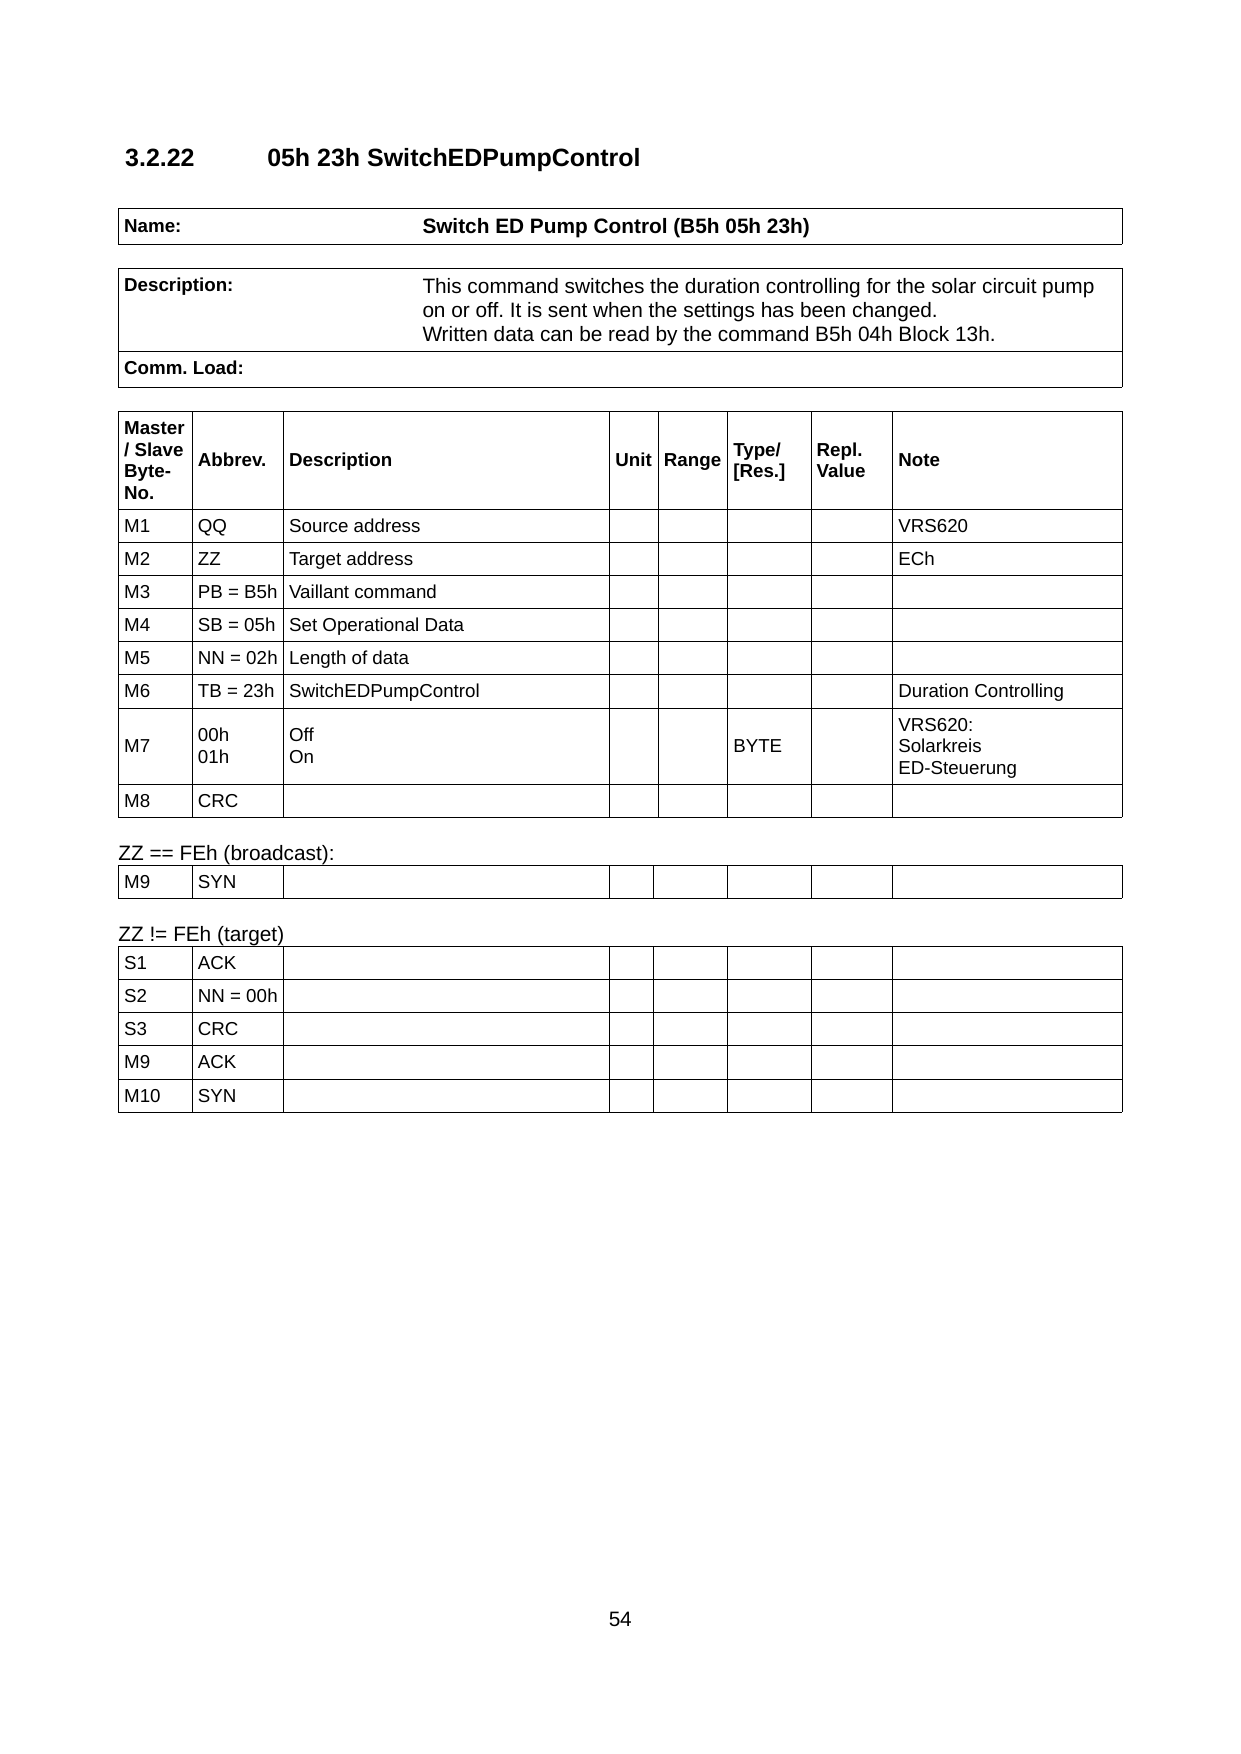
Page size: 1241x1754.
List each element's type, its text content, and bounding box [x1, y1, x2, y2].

table_cell [284, 785, 609, 817]
table_header [893, 947, 1122, 979]
table_header [893, 866, 1122, 898]
table_cell [610, 543, 658, 575]
table_cell [812, 543, 892, 575]
text ZZ != FEh (target) [118, 922, 1122, 946]
table_cell [610, 510, 658, 542]
table_cell PB = B5h [193, 576, 283, 608]
table_header [610, 866, 653, 898]
table_cell ECh [893, 543, 1122, 575]
table_header [812, 866, 892, 898]
table_cell 00h 01h [193, 709, 283, 784]
table_cell NN = 00h [193, 980, 283, 1012]
table_cell [812, 642, 892, 674]
table_cell SB = 05h [193, 609, 283, 641]
table_header S1 [119, 947, 192, 979]
table_header [610, 947, 653, 979]
table_cell M9 [119, 1046, 192, 1078]
table_header SYN [193, 866, 283, 898]
table_cell [654, 980, 727, 1012]
table_cell M8 [119, 785, 192, 817]
table_header Switch ED Pump Control (B5h 05h 23h) [416, 209, 1122, 244]
table_cell Source address [284, 510, 609, 542]
table_cell [728, 543, 811, 575]
table_header Abbrev. [193, 412, 283, 509]
table_cell [812, 1013, 892, 1045]
table_cell [728, 980, 811, 1012]
table_cell VRS620 [893, 510, 1122, 542]
table_cell [812, 709, 892, 784]
table_header [654, 866, 727, 898]
text ZZ == FEh (broadcast): [118, 841, 1122, 865]
table_cell BYTE [728, 709, 811, 784]
table_cell [610, 1080, 653, 1112]
table_cell Set Operational Data [284, 609, 609, 641]
table_cell [284, 980, 609, 1012]
table_cell [728, 785, 811, 817]
table_cell M2 [119, 543, 192, 575]
table_cell [812, 609, 892, 641]
table_cell [728, 609, 811, 641]
table_cell [610, 785, 658, 817]
table_header Type/ [Res.] [728, 412, 811, 509]
table_cell [812, 1046, 892, 1078]
table_cell [893, 609, 1122, 641]
table_cell S3 [119, 1013, 192, 1045]
table_cell M6 [119, 675, 192, 707]
table_cell [659, 576, 727, 608]
table_header Range [659, 412, 727, 509]
table_header [812, 947, 892, 979]
table_cell [284, 1080, 609, 1112]
table_header Description: [119, 269, 416, 351]
table_cell [659, 709, 727, 784]
table_cell [728, 1080, 811, 1112]
table_cell Target address [284, 543, 609, 575]
table_cell [893, 1080, 1122, 1112]
table_cell VRS620: Solarkreis ED-Steuerung [893, 709, 1122, 784]
table_cell [659, 642, 727, 674]
table_cell QQ [193, 510, 283, 542]
table_cell M5 [119, 642, 192, 674]
table_cell Off On [284, 709, 609, 784]
table_cell [416, 352, 1122, 387]
table_cell S2 [119, 980, 192, 1012]
table_cell ZZ [193, 543, 283, 575]
table_cell [284, 1013, 609, 1045]
subtitle 05h 23h SwitchEDPumpControl [118, 143, 1122, 172]
table_cell M7 [119, 709, 192, 784]
table_header [284, 947, 609, 979]
table_cell M1 [119, 510, 192, 542]
table_cell ACK [193, 1046, 283, 1078]
table_cell [654, 1013, 727, 1045]
table_header ACK [193, 947, 283, 979]
table_cell [610, 576, 658, 608]
table_header [284, 866, 609, 898]
table_header Repl. Value [812, 412, 892, 509]
table_cell [893, 642, 1122, 674]
table_cell [728, 510, 811, 542]
table_cell [610, 980, 653, 1012]
table_cell CRC [193, 785, 283, 817]
table_cell [654, 1046, 727, 1078]
table_cell [610, 675, 658, 707]
table_cell [893, 980, 1122, 1012]
table_cell [728, 576, 811, 608]
table_header Master/ Slave Byte-No. [119, 412, 192, 509]
table_cell M10 [119, 1080, 192, 1112]
table_cell [654, 1080, 727, 1112]
table_cell Length of data [284, 642, 609, 674]
table_cell [812, 510, 892, 542]
table_cell CRC [193, 1013, 283, 1045]
table_cell [610, 1013, 653, 1045]
table_cell [812, 1080, 892, 1112]
table_cell [812, 576, 892, 608]
table_cell [728, 1013, 811, 1045]
table_cell Vaillant command [284, 576, 609, 608]
table_cell M3 [119, 576, 192, 608]
table_cell SwitchEDPumpControl [284, 675, 609, 707]
table_cell NN = 02h [193, 642, 283, 674]
table_header Description [284, 412, 609, 509]
table_cell [659, 543, 727, 575]
table_header Name: [119, 209, 416, 244]
table_cell Duration Controlling [893, 675, 1122, 707]
table_header [728, 866, 811, 898]
table_cell [893, 785, 1122, 817]
table_header [728, 947, 811, 979]
table_cell TB = 23h [193, 675, 283, 707]
table_cell [812, 675, 892, 707]
table_cell SYN [193, 1080, 283, 1112]
table_cell [610, 642, 658, 674]
table_cell [284, 1046, 609, 1078]
table_cell [659, 609, 727, 641]
table_cell [893, 1013, 1122, 1045]
table_cell [812, 785, 892, 817]
table_cell [893, 1046, 1122, 1078]
table_cell [610, 709, 658, 784]
table_cell [610, 1046, 653, 1078]
table_header [654, 947, 727, 979]
table_cell M4 [119, 609, 192, 641]
table_cell [610, 609, 658, 641]
table_header Note [893, 412, 1122, 509]
table_cell Comm. Load: [119, 352, 416, 387]
table_cell [659, 510, 727, 542]
table_cell [659, 785, 727, 817]
table_cell [812, 980, 892, 1012]
table_header This command switches the duration controlling for the solar circuit pump on or off. It is sent when the settings has been changed. Written data can be read by the command B5h 04h Block 13h. [416, 269, 1122, 351]
table_cell [893, 576, 1122, 608]
table_cell [728, 1046, 811, 1078]
table_header M9 [119, 866, 192, 898]
table_cell [659, 675, 727, 707]
table_cell [728, 675, 811, 707]
table_cell [728, 642, 811, 674]
table_header Unit [610, 412, 658, 509]
